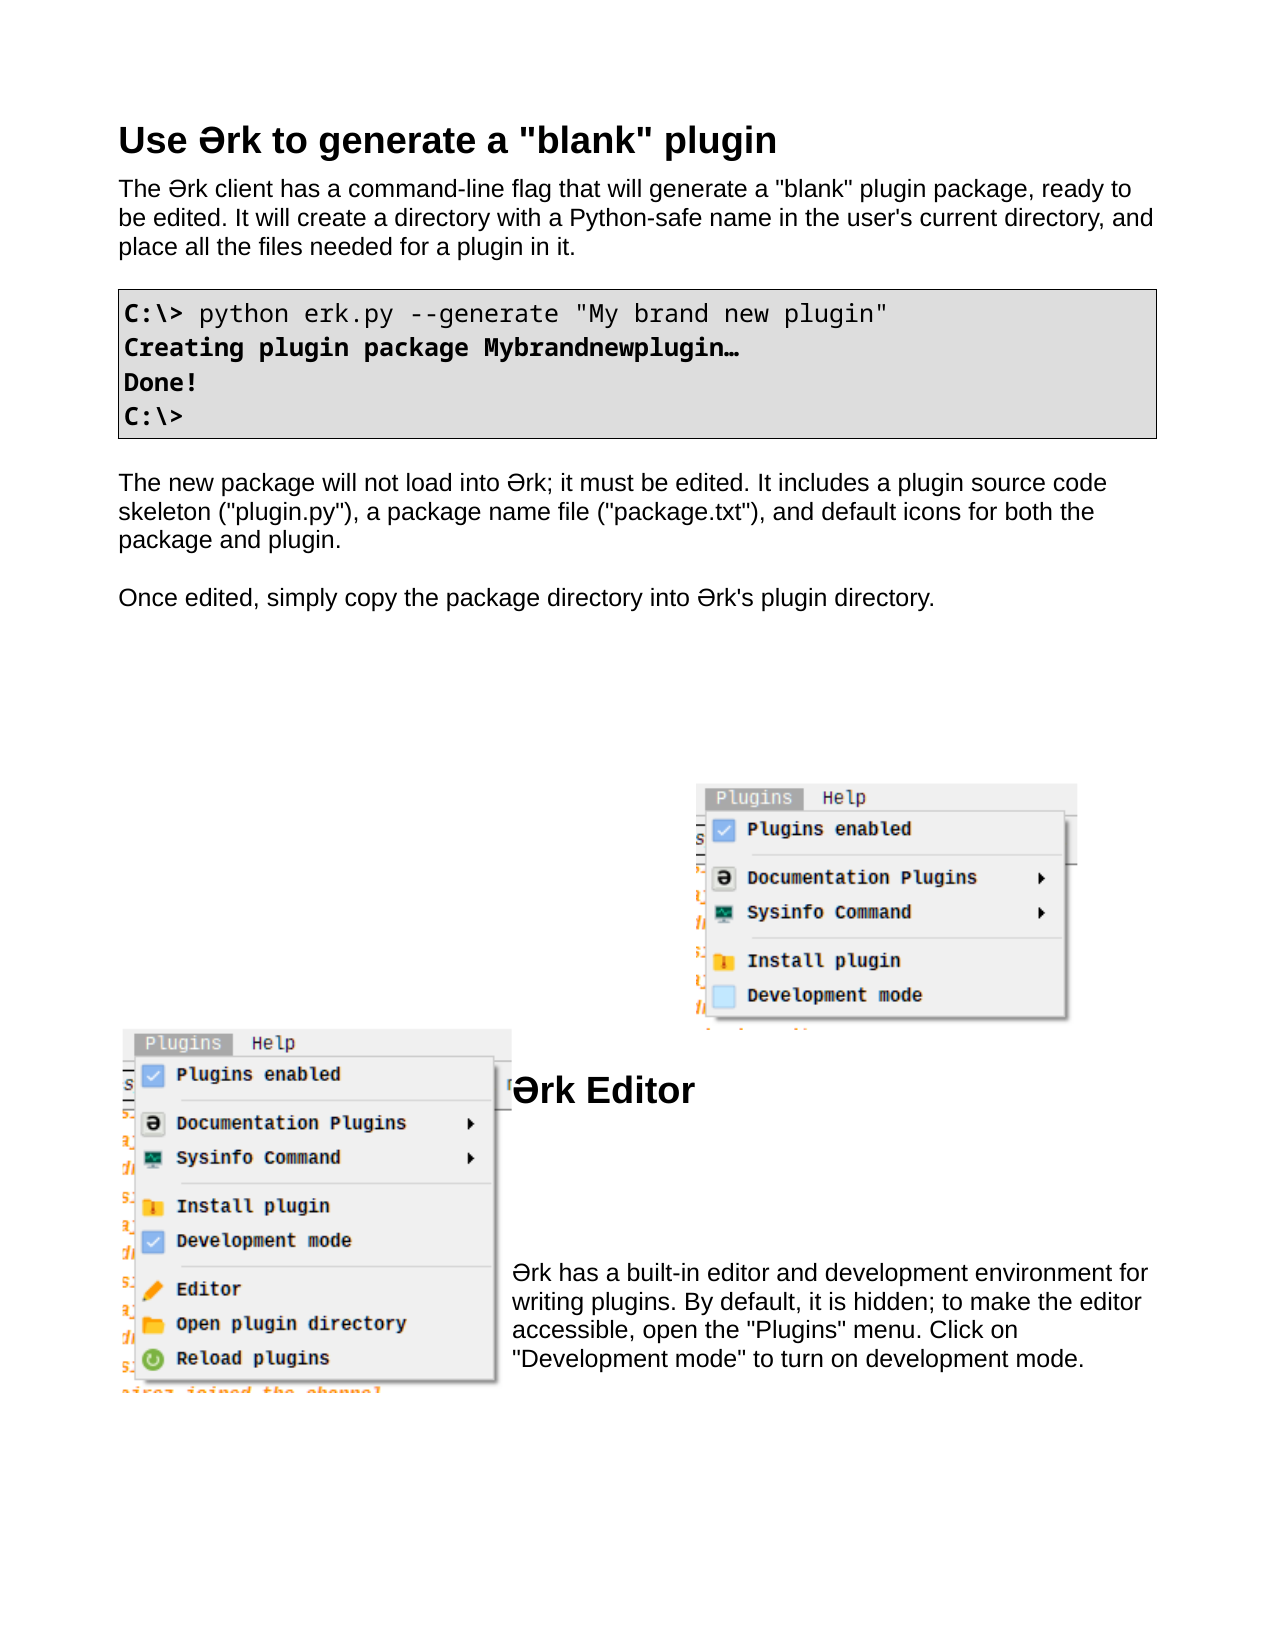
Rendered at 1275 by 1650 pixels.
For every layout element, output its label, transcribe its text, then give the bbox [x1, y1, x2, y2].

subtitle Use Ərk to generate a "blank" plugin [118, 118, 1157, 162]
text Once edited, simply copy the package directory into Ərk's plugin directory. [118, 583, 1157, 612]
text Ərk has a built-in editor and development environment for writing plugins. By default, it is hidden; to make the editor accessible, open the "Plugins" menu. Click on "Development mode" to turn on development mode. [512, 1258, 1157, 1373]
table_header C:\> python erk.py --generate "My brand new plugin" Creating plugin package Mybrandnewplugin… Done! C:\> [119, 290, 1156, 438]
picture [122, 1023, 512, 1393]
picture [696, 776, 1078, 1030]
text The new package will not load into Ərk; it must be edited. It includes a plugin source code skeleton ("plugin.py"), a package name file ("package.txt"), and default icons for both the package and plugin. [118, 468, 1157, 554]
text The Ərk client has a command-line flag that will generate a "blank" plugin package, ready to be edited. It will create a directory with a Python-safe name in the user's current directory, and place all the files needed for a plugin in it. [118, 174, 1157, 261]
subtitle Ərk Editor [512, 1068, 1157, 1111]
